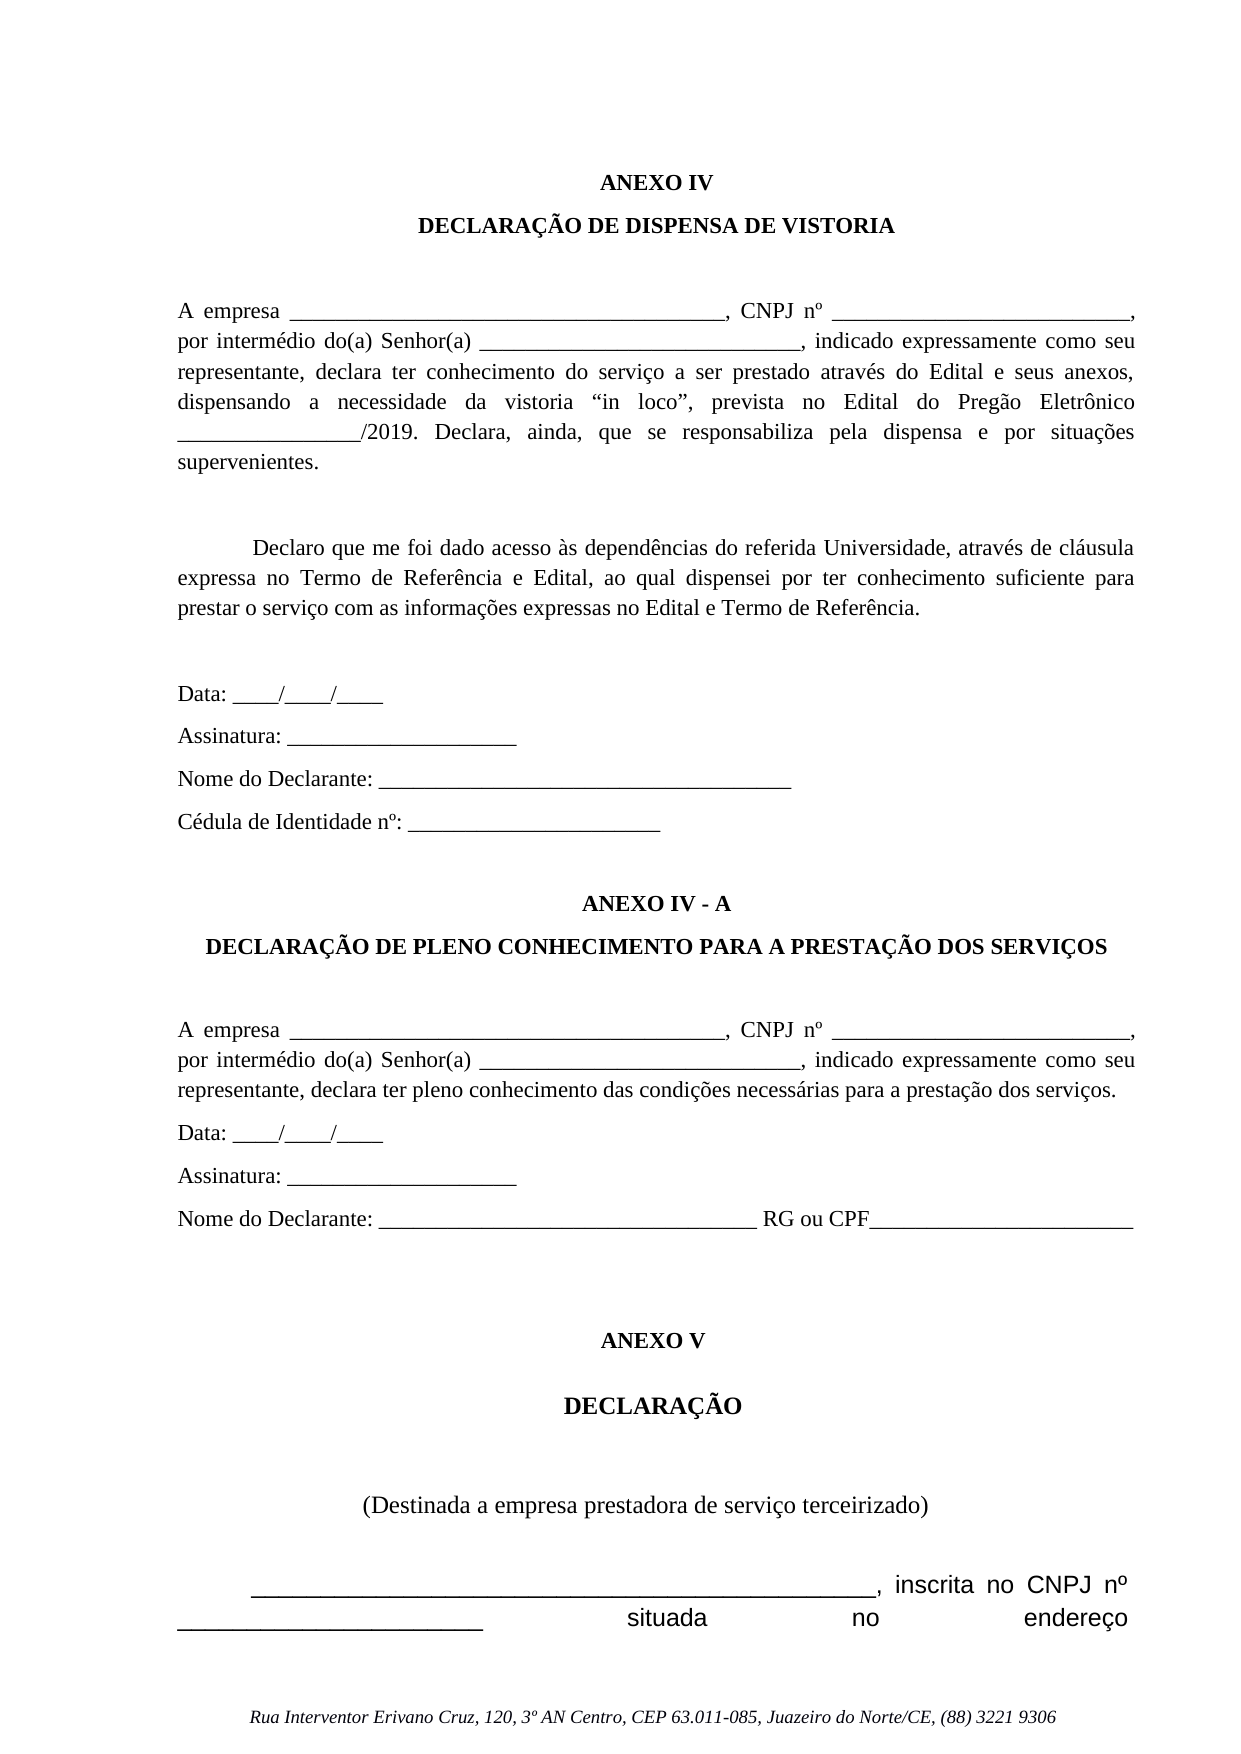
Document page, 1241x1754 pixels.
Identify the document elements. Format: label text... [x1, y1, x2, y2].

text DECLARAÇÃO DE PLENO CONHECIMENTO PARA A PRESTAÇÃO DOS SERVIÇOS [177, 933, 1136, 959]
text Declaro que me foi dado acesso às dependências do referida Universidade, através de cláusula expressa no Termo de Referência e Edital, ao qual dispensei por ter conhecimento suficiente para prestar o serviço com as informações expressas no Edital e Termo de Referência. [177, 534, 1136, 621]
text _____________________________________________, inscrita no CNPJ nº ______________________ situada no endereço [177, 1570, 1129, 1632]
text DECLARAÇÃO DE DISPENSA DE VISTORIA [177, 212, 1136, 238]
text Assinatura: ____________________ [177, 1162, 1136, 1188]
text ANEXO V [177, 1327, 1129, 1354]
text A empresa ______________________________________, CNPJ nº __________________________, por intermédio do(a) Senhor(a) ____________________________, indicado expressamente como seu representante, declara ter conhecimento do serviço a ser prestado através do Edital e seus anexos, dispensando a necessidade da vistoria “in loco”, prevista no Edital do Pregão Eletrônico ________________/2019. Declara, ainda, que se responsabiliza pela dispensa e por situações supervenientes. [177, 297, 1136, 475]
text ANEXO IV - A [177, 891, 1136, 917]
text A empresa ______________________________________, CNPJ nº __________________________, por intermédio do(a) Senhor(a) ____________________________, indicado expressamente como seu representante, declara ter pleno conhecimento das condições necessárias para a prestação dos serviços. [177, 1016, 1136, 1103]
text ANEXO IV [177, 169, 1136, 196]
text DECLARAÇÃO [177, 1391, 1129, 1419]
text Nome do Declarante: _________________________________ RG ou CPF_______________________ [177, 1204, 1136, 1231]
text Data: ____/____/____ [177, 679, 1136, 706]
text (Destinada a empresa prestadora de serviço terceirizado) [177, 1490, 1129, 1518]
text Cédula de Identidade nº: ______________________ [177, 808, 1136, 834]
text Assinatura: ____________________ [177, 722, 1136, 749]
text Data: ____/____/____ [177, 1119, 1136, 1146]
text Nome do Declarante: ____________________________________ [177, 765, 1136, 791]
